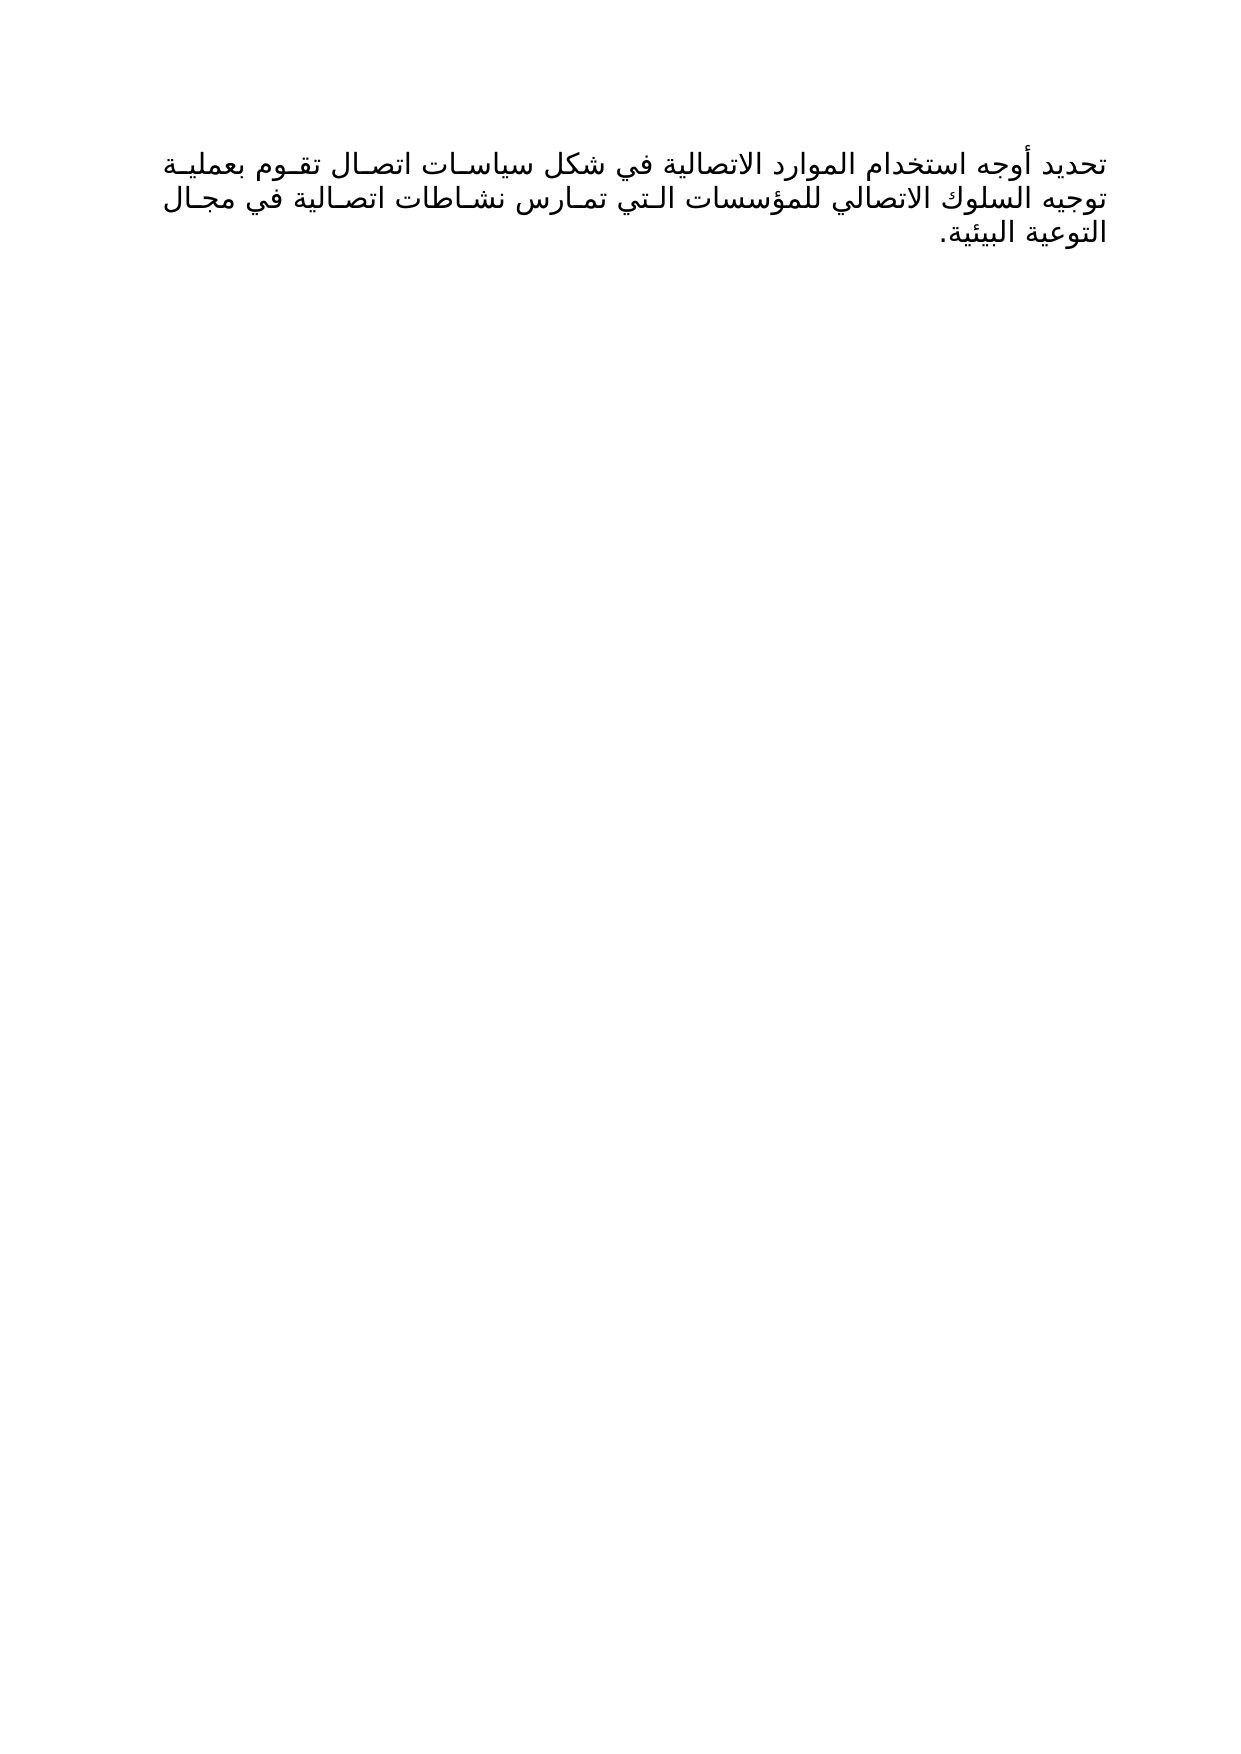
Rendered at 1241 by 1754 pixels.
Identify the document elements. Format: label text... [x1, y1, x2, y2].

text تحديد أوجه استخدام الموارد الاتصالية في شكل سياسات اتصال تقوم بعملية توجيه السلوك الاتصالي للمؤسسات التي تمارس نشاطات اتصالية في مجال التوعية البيئية. [162, 148, 1108, 249]
